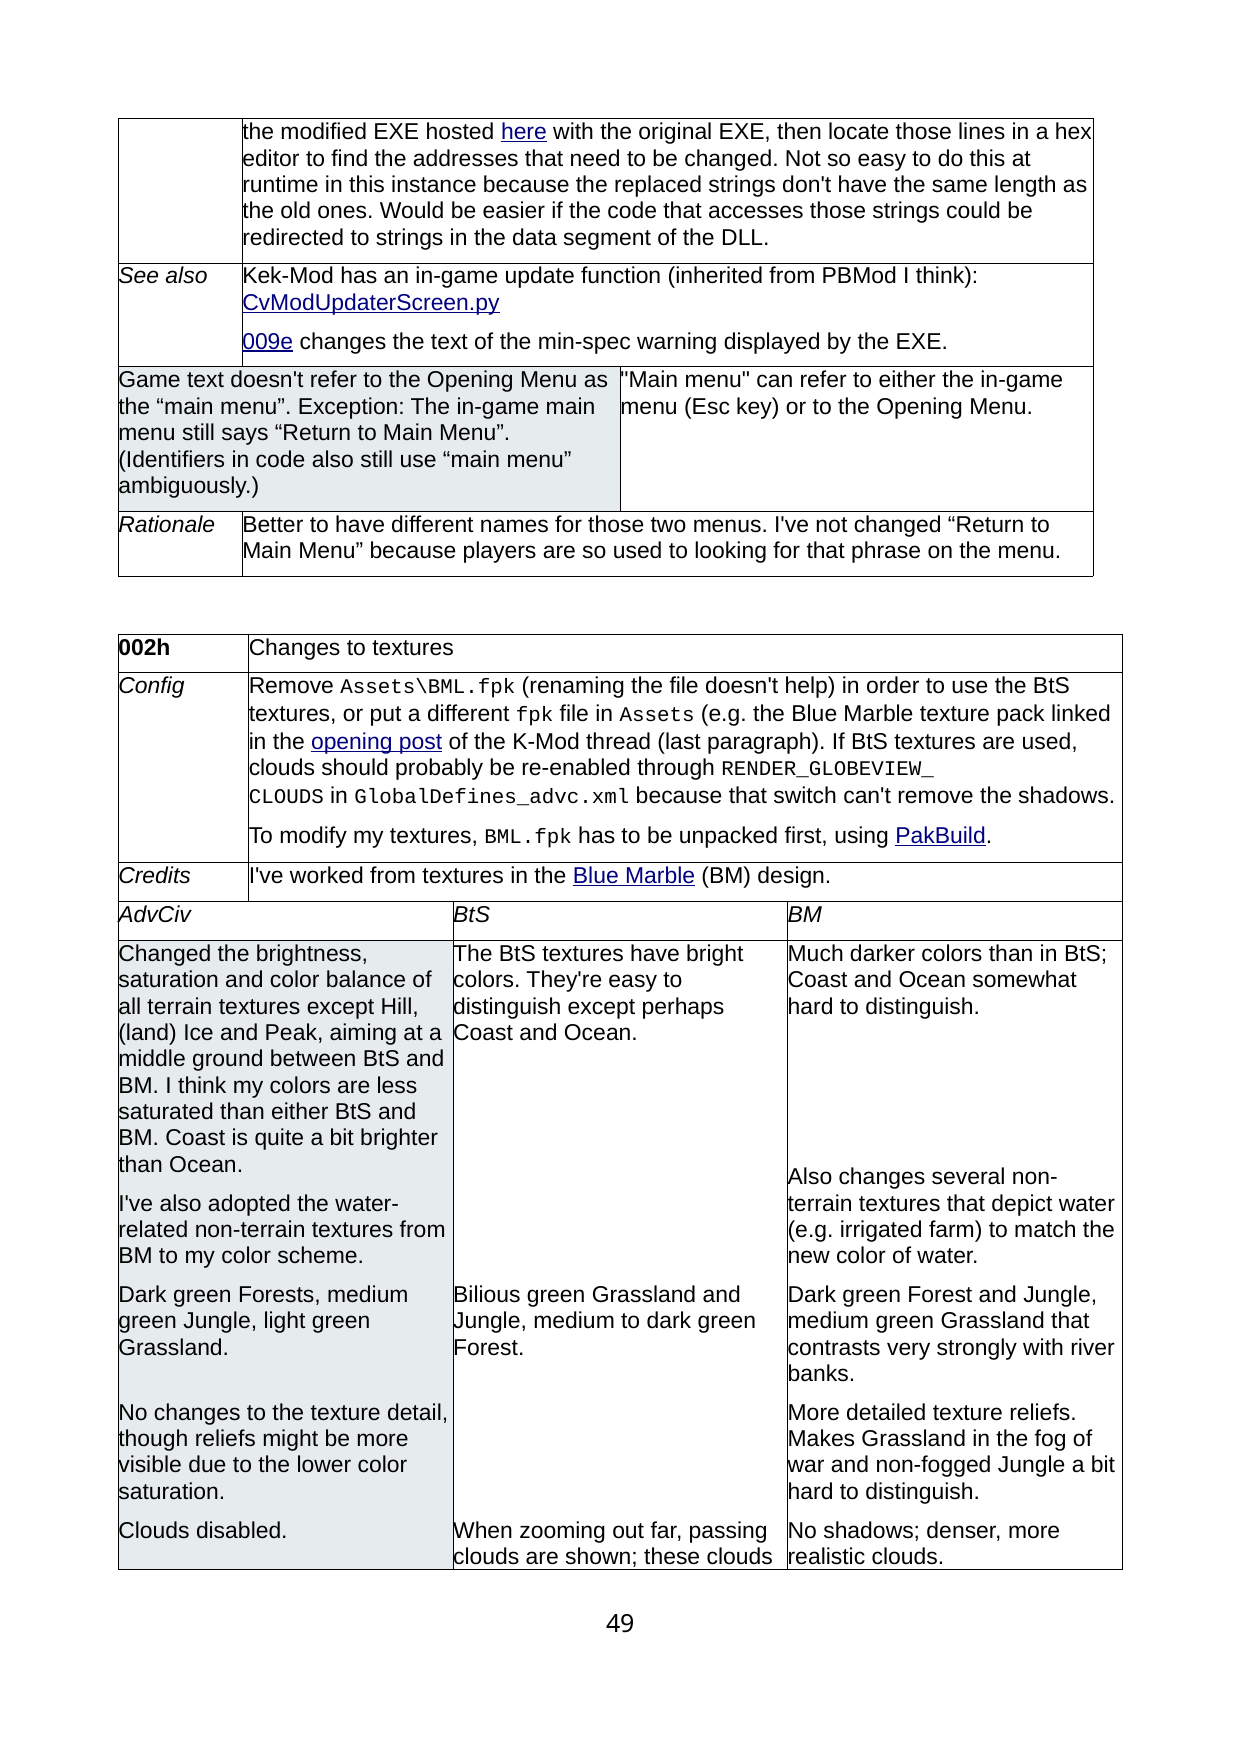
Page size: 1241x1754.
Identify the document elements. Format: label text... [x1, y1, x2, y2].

table_cell The BtS textures have bright colors. They're easy to distinguish except perhaps Coast and Ocean. Bilious green Grassland and Jungle, medium to dark green Forest. When zooming out far, passing clouds are shown; these clouds [454, 941, 787, 1569]
table_cell Config [119, 673, 248, 862]
table_cell BtS [454, 902, 787, 940]
table_cell BM [788, 902, 1122, 940]
table_cell See also [119, 264, 242, 366]
table_cell Remove Assets\BML.fpk (renaming the file doesn't help) in order to use the BtS textures, or put a different fpk file in Assets (e.g. the Blue Marble texture pack linked in the opening post of the K-Mod thread (last paragraph). If BtS textures are used, clouds should probably be re-enabled through RENDER_GLOBEVIEW_ CLOUDS in GlobalDefines_advc.xml because that switch can't remove the shadows. To modify my textures, BML.fpk has to be unpacked first, using PakBuild. [249, 673, 1122, 862]
table_cell Changed the brightness, saturation and color balance of all terrain textures except Hill, (land) Ice and Peak, aiming at a middle ground between BtS and BM. I think my colors are less saturated than either BtS and BM. Coast is quite a bit brighter than Ocean. I've also adopted the water-related non-terrain textures from BM to my color scheme. Dark green Forests, medium green Jungle, light green Grassland. No changes to the texture detail, though reliefs might be more visible due to the lower color saturation. Clouds disabled. [119, 941, 453, 1569]
table_cell the modified EXE hosted here with the original EXE, then locate those lines in a hex editor to find the addresses that need to be changed. Not so easy to do this at runtime in this instance because the replaced strings don't have the same length as the old ones. Would be easier if the code that accesses those strings could be redirected to strings in the data segment of the DLL. [243, 119, 1093, 262]
table_cell "Main menu" can refer to either the in-game menu (Esc key) or to the Opening Menu. [621, 367, 1093, 511]
table_cell [119, 119, 242, 262]
table_header 002h [119, 635, 248, 672]
table_cell AdvCiv [119, 902, 453, 940]
table_cell I've worked from textures in the Blue Marble (BM) design. [249, 863, 1122, 901]
table_cell Kek-Mod has an in-game update function (inherited from PBMod I think): CvModUpdaterScreen.py 009e changes the text of the min-spec warning displayed by the EXE. [243, 264, 1093, 366]
table_cell Game text doesn't refer to the Opening Menu as the “main menu”. Exception: The in-game main menu still says “Return to Main Menu”. (Identifiers in code also still use “main menu” ambiguously.) [119, 367, 620, 511]
table_header Changes to textures [249, 635, 1122, 672]
table_cell Credits [119, 863, 248, 901]
table_cell Better to have different names for those two menus. I've not changed “Return to Main Menu” because players are so used to looking for that phrase on the menu. [243, 512, 1093, 576]
table_cell Much darker colors than in BtS; Coast and Ocean somewhat hard to distinguish. Also changes several non-terrain textures that depict water (e.g. irrigated farm) to match the new color of water. Dark green Forest and Jungle, medium green Grassland that contrasts very strongly with river banks. More detailed texture reliefs. Makes Grassland in the fog of war and non-fogged Jungle a bit hard to distinguish. No shadows; denser, more realistic clouds. [788, 941, 1122, 1569]
table_cell Rationale [119, 512, 242, 576]
